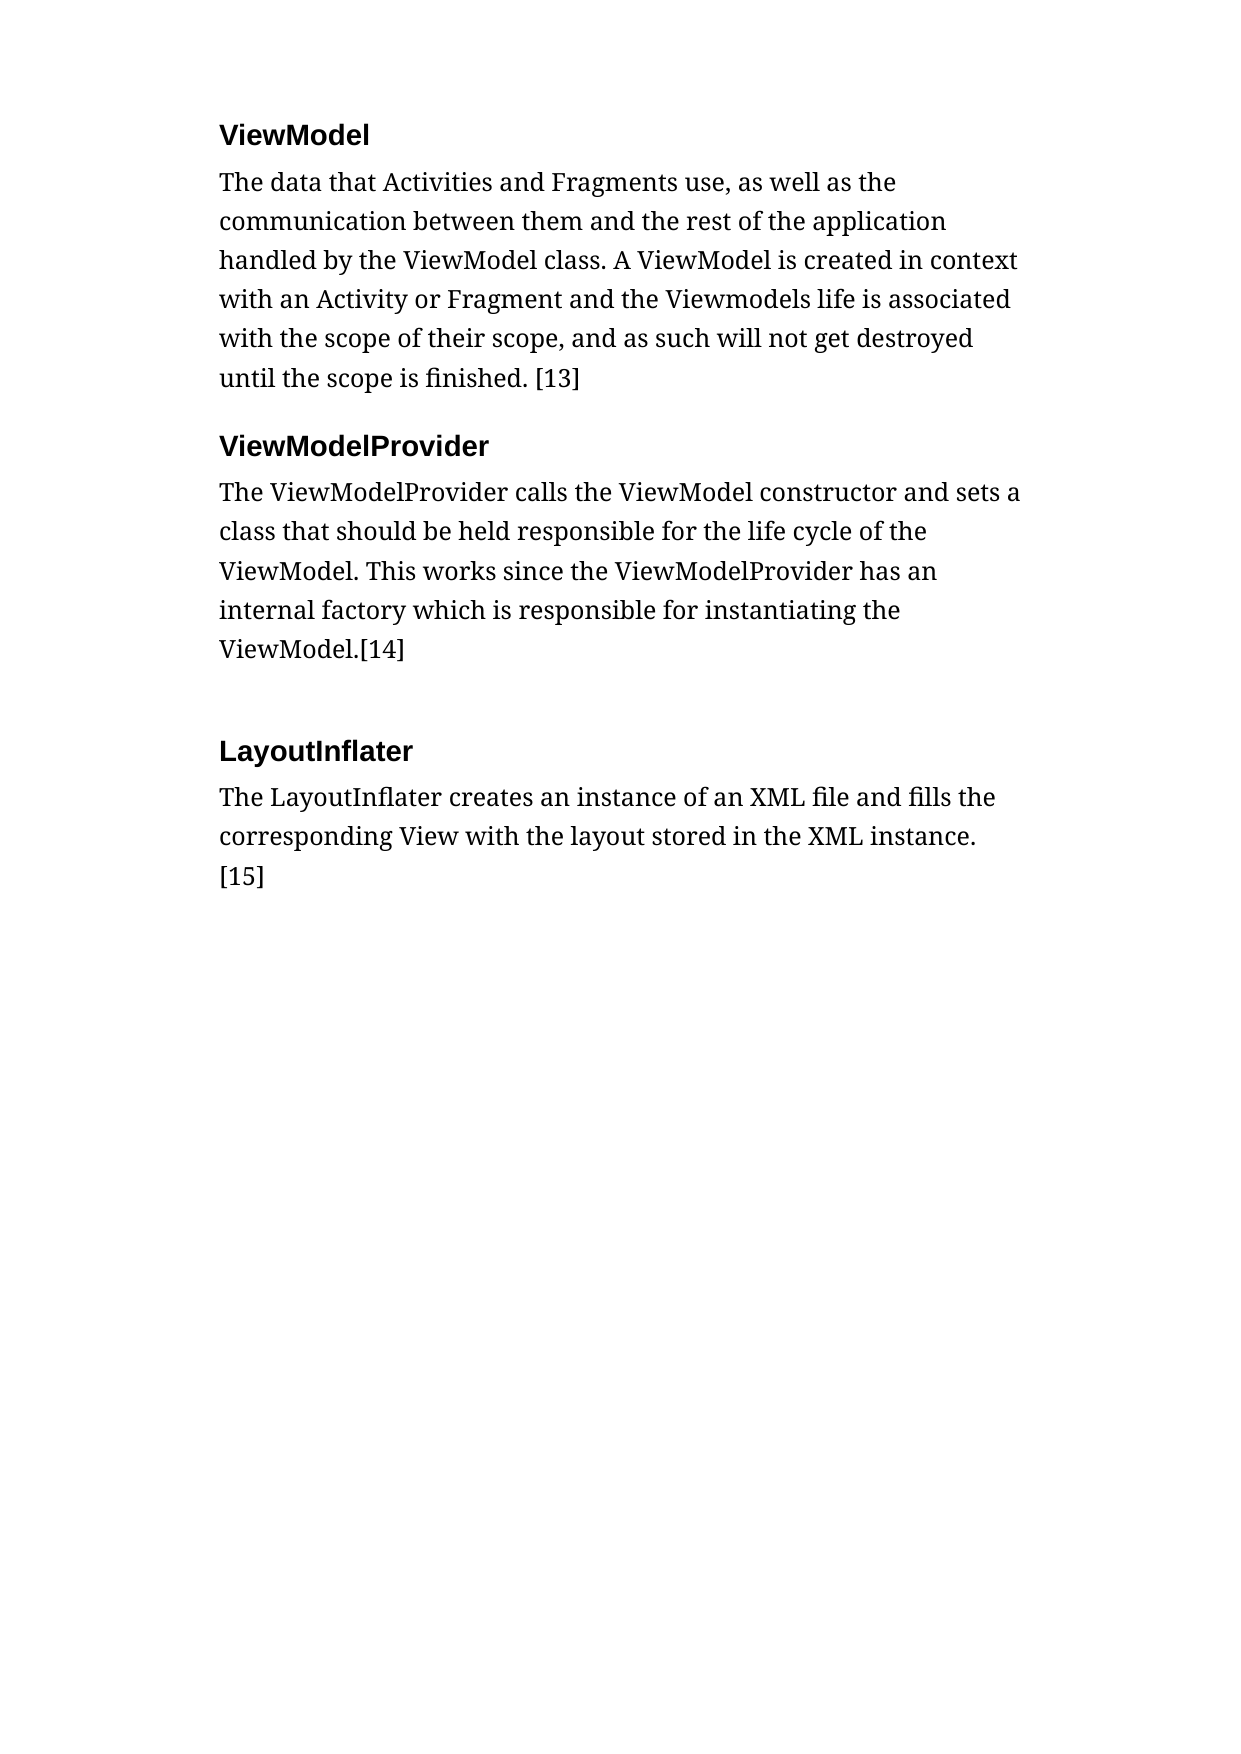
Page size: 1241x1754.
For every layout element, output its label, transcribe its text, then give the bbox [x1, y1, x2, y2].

text The data that Activities and Fragments use, as well as the communication between them and the rest of the application handled by the ViewModel class. A ViewModel is created in context with an Activity or Fragment and the Viewmodels life is associated with the scope of their scope, and as such will not get destroyed until the scope is finished. [13] [219, 164, 1022, 394]
text The ViewModelProvider calls the ViewModel constructor and sets a class that should be held responsible for the life cycle of the ViewModel. This works since the ViewModelProvider has an internal factory which is responsible for instantiating the ViewModel.[14] [219, 475, 1022, 666]
subtitle ViewModel [219, 118, 1022, 152]
text The LayoutInflater creates an instance of an XML file and fills the corresponding View with the layout stored in the XML instance. [15] [219, 780, 1022, 892]
subtitle ViewModelProvider [219, 428, 1022, 462]
subtitle LayoutInflater [219, 700, 1022, 767]
